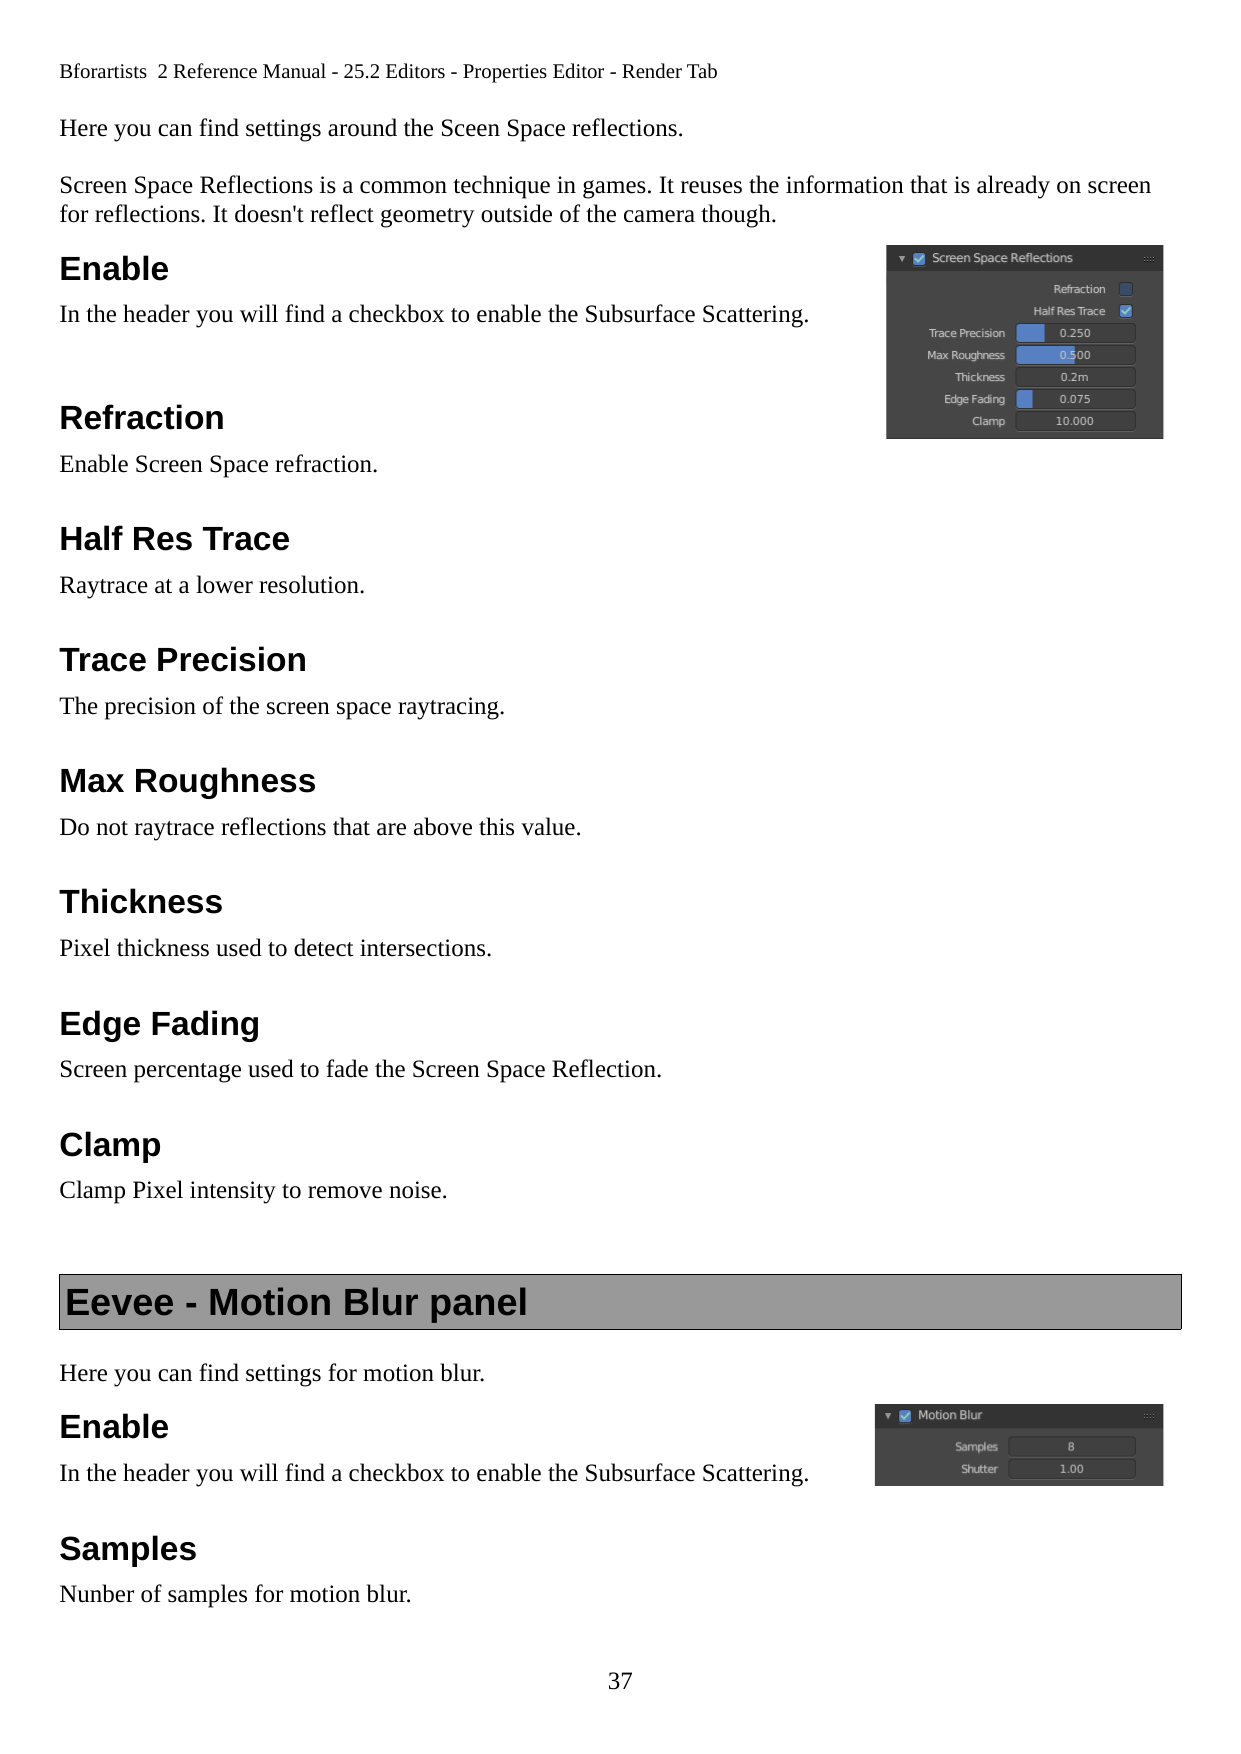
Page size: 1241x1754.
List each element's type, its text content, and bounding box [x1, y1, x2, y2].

text Screen percentage used to fade the Screen Space Reflection. [59, 1054, 1181, 1083]
picture [886, 245, 1164, 439]
text Clamp Pixel intensity to remove noise. [59, 1176, 1181, 1204]
text The precision of the screen space raytracing. [59, 691, 1181, 720]
text Nunber of samples for motion blur. [59, 1579, 1181, 1608]
subtitle Thickness [59, 882, 1181, 921]
subtitle Trace Precision [59, 640, 1181, 679]
subtitle [1164, 1407, 1181, 1446]
subtitle Enable [59, 248, 886, 287]
text Pixel thickness used to detect intersections. [59, 933, 1181, 962]
subtitle Samples [59, 1528, 1181, 1567]
subtitle Clamp [59, 1124, 1181, 1163]
subtitle [1164, 398, 1181, 437]
subtitle Half Res Trace [59, 519, 1181, 558]
text Raytrace at a lower resolution. [59, 570, 1181, 599]
picture [874, 1404, 1164, 1486]
text Enable Screen Space refraction. [59, 449, 1181, 478]
subtitle Enable [59, 1407, 874, 1446]
text Screen Space Reflections is a common technique in games. It reuses the information that is already on screen for reflections. It doesn't reflect geometry outside of the camera though. [59, 170, 1181, 228]
text In the header you will find a checkbox to enable the Subsurface Scattering. [59, 299, 886, 328]
subtitle Max Roughness [59, 761, 1181, 800]
text Here you can find settings around the Sceen Space reflections. [59, 113, 1181, 141]
table_header Eevee - Motion Blur panel [60, 1275, 1181, 1329]
text In the header you will find a checkbox to enable the Subsurface Scattering. [59, 1458, 1181, 1487]
text Here you can find settings for motion blur. [59, 1358, 1181, 1387]
subtitle Edge Fading [59, 1003, 1181, 1042]
text Do not raytrace reflections that are above this value. [59, 812, 1181, 841]
subtitle [1164, 248, 1181, 287]
subtitle Refraction [59, 398, 886, 437]
